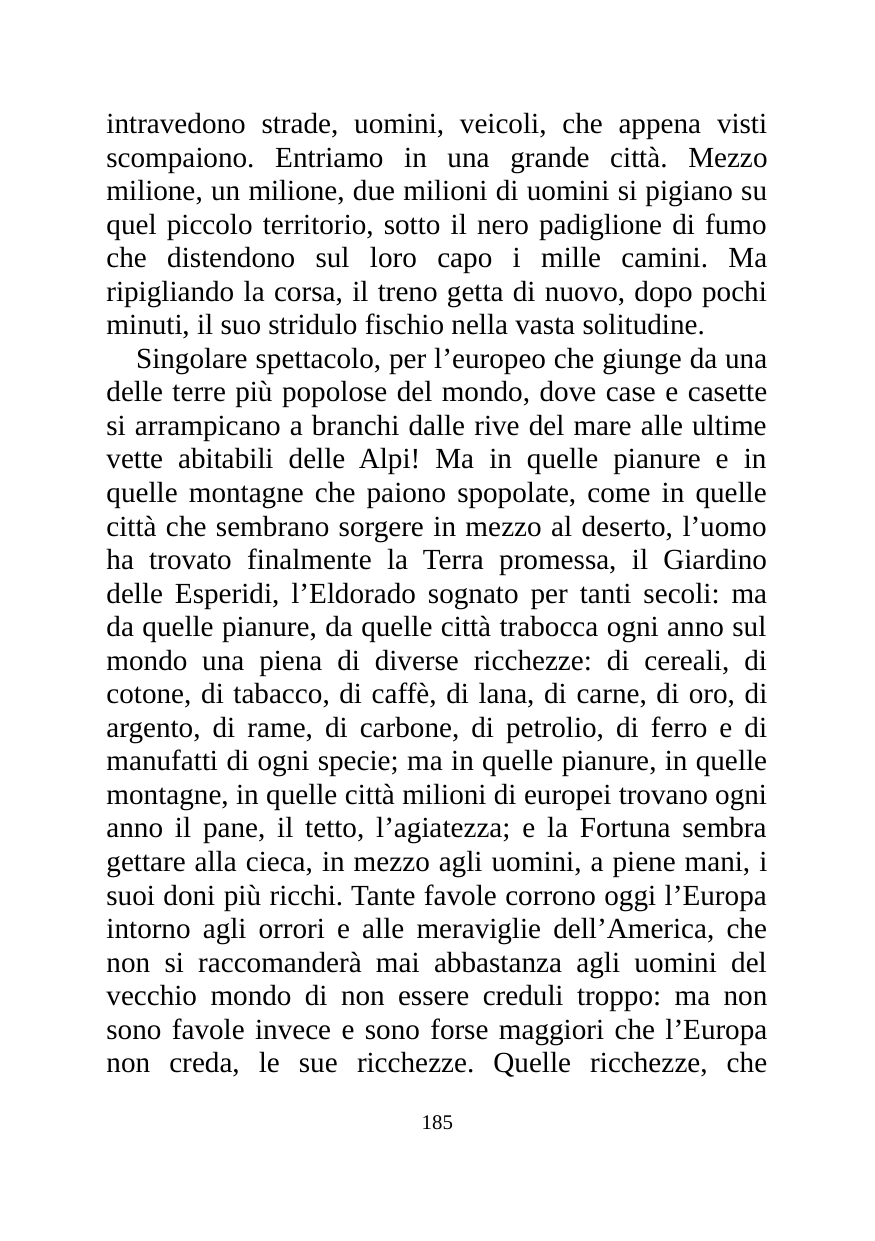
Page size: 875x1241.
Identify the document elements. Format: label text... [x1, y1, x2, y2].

text Singolare spettacolo, per l’europeo che giunge da una delle terre più popolose del mondo, dove case e casette si arrampicano a branchi dalle rive del mare alle ultime vette abitabili delle Alpi! Ma in quelle pianure e in quelle montagne che paiono spopolate, come in quelle città che sembrano sorgere in mezzo al deserto, l’uomo ha trovato finalmente la Terra promessa, il Giardino delle Esperidi, l’Eldorado sognato per tanti secoli: ma da quelle pianure, da quelle città trabocca ogni anno sul mondo una piena di diverse ricchezze: di cereali, di cotone, di tabacco, di caffè, di lana, di carne, di oro, di argento, di rame, di carbone, di petrolio, di ferro e di manufatti di ogni specie; ma in quelle pianure, in quelle montagne, in quelle città milioni di europei trovano ogni anno il pane, il tetto, l’agiatezza; e la Fortuna sembra gettare alla cieca, in mezzo agli uomini, a piene mani, i suoi doni più ricchi. Tante favole corrono oggi l’Europa intorno agli orrori e alle meraviglie dell’America, che non si raccomanderà mai abbastanza agli uomini del vecchio mondo di non essere creduli troppo: ma non sono favole invece e sono forse maggiori che l’Europa non creda, le sue ricchezze. Quelle ricchezze, che [106, 341, 768, 1079]
text intravedono strade, uomini, veicoli, che appena visti scompaiono. Entriamo in una grande città. Mezzo milione, un milione, due milioni di uomini si pigiano su quel piccolo territorio, sotto il nero padiglione di fumo che distendono sul loro capo i mille camini. Ma ripigliando la corsa, il treno getta di nuovo, dopo pochi minuti, il suo stridulo fischio nella vasta solitudine. [106, 106, 768, 341]
